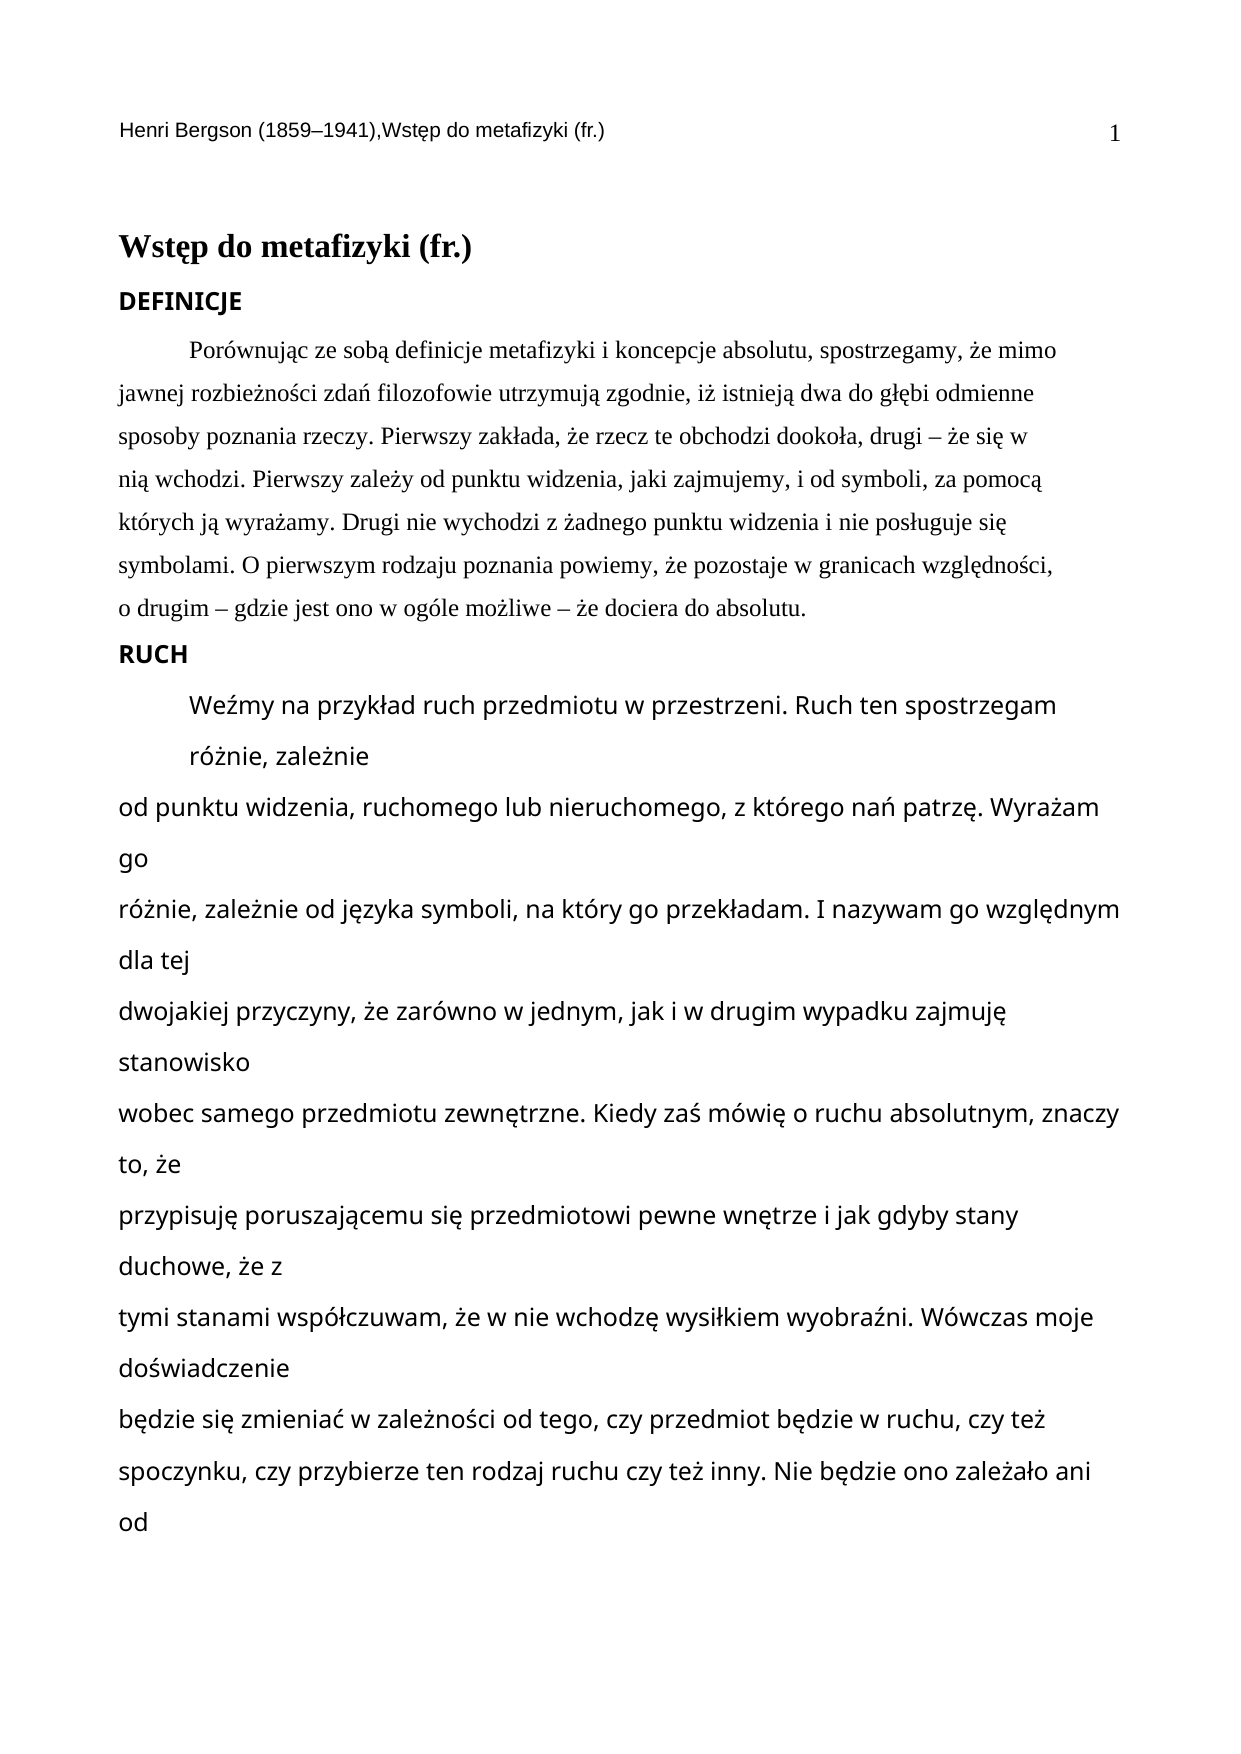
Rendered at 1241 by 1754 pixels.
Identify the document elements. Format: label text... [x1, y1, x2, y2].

text RUCH [118, 637, 1122, 671]
text od punktu widzenia, ruchomego lub nieruchomego, z którego nań patrzę. Wyrażam go [118, 790, 1122, 875]
text o drugim – gdzie jest ono w ogóle możliwe – że dociera do absolutu. [118, 593, 1122, 622]
text spoczynku, czy przybierze ten rodzaj ruchu czy też inny. Nie będzie ono zależało ani od [118, 1453, 1122, 1538]
text Wstęp do metafizyki (fr.) [118, 226, 1122, 264]
text których ją wyrażamy. Drugi nie wychodzi z żadnego punktu widzenia i nie posługuje się [118, 507, 1122, 536]
text nią wchodzi. Pierwszy zależy od punktu widzenia, jaki zajmujemy, i od symboli, za pomocą [118, 464, 1122, 493]
text Weźmy na przykład ruch przedmiotu w przestrzeni. Ruch ten spostrzegam różnie, zależnie [189, 688, 1122, 773]
text sposoby poznania rzeczy. Pierwszy zakłada, że rzecz te obchodzi dookoła, drugi – że się w [118, 421, 1122, 450]
text Porównując ze sobą definicje metafizyki i koncepcje absolutu, spostrzegamy, że mimo [189, 335, 1122, 363]
text przypisuję poruszającemu się przedmiotowi pewne wnętrze i jak gdyby stany duchowe, że z [118, 1198, 1122, 1283]
text będzie się zmieniać w zależności od tego, czy przedmiot będzie w ruchu, czy też [118, 1402, 1122, 1436]
text jawnej rozbieżności zdań filozofowie utrzymują zgodnie, iż istnieją dwa do głębi odmienne [118, 378, 1122, 407]
text tymi stanami współczuwam, że w nie wchodzę wysiłkiem wyobraźni. Wówczas moje doświadczenie [118, 1300, 1122, 1385]
text dwojakiej przyczyny, że zarówno w jednym, jak i w drugim wypadku zajmuję stanowisko [118, 994, 1122, 1079]
text różnie, zależnie od języka symboli, na który go przekładam. I nazywam go względnym dla tej [118, 892, 1122, 977]
text wobec samego przedmiotu zewnętrzne. Kiedy zaś mówię o ruchu absolutnym, znaczy to, że [118, 1096, 1122, 1181]
text symbolami. O pierwszym rodzaju poznania powiemy, że pozostaje w granicach względności, [118, 550, 1122, 579]
text DEFINICJE [118, 284, 1122, 318]
